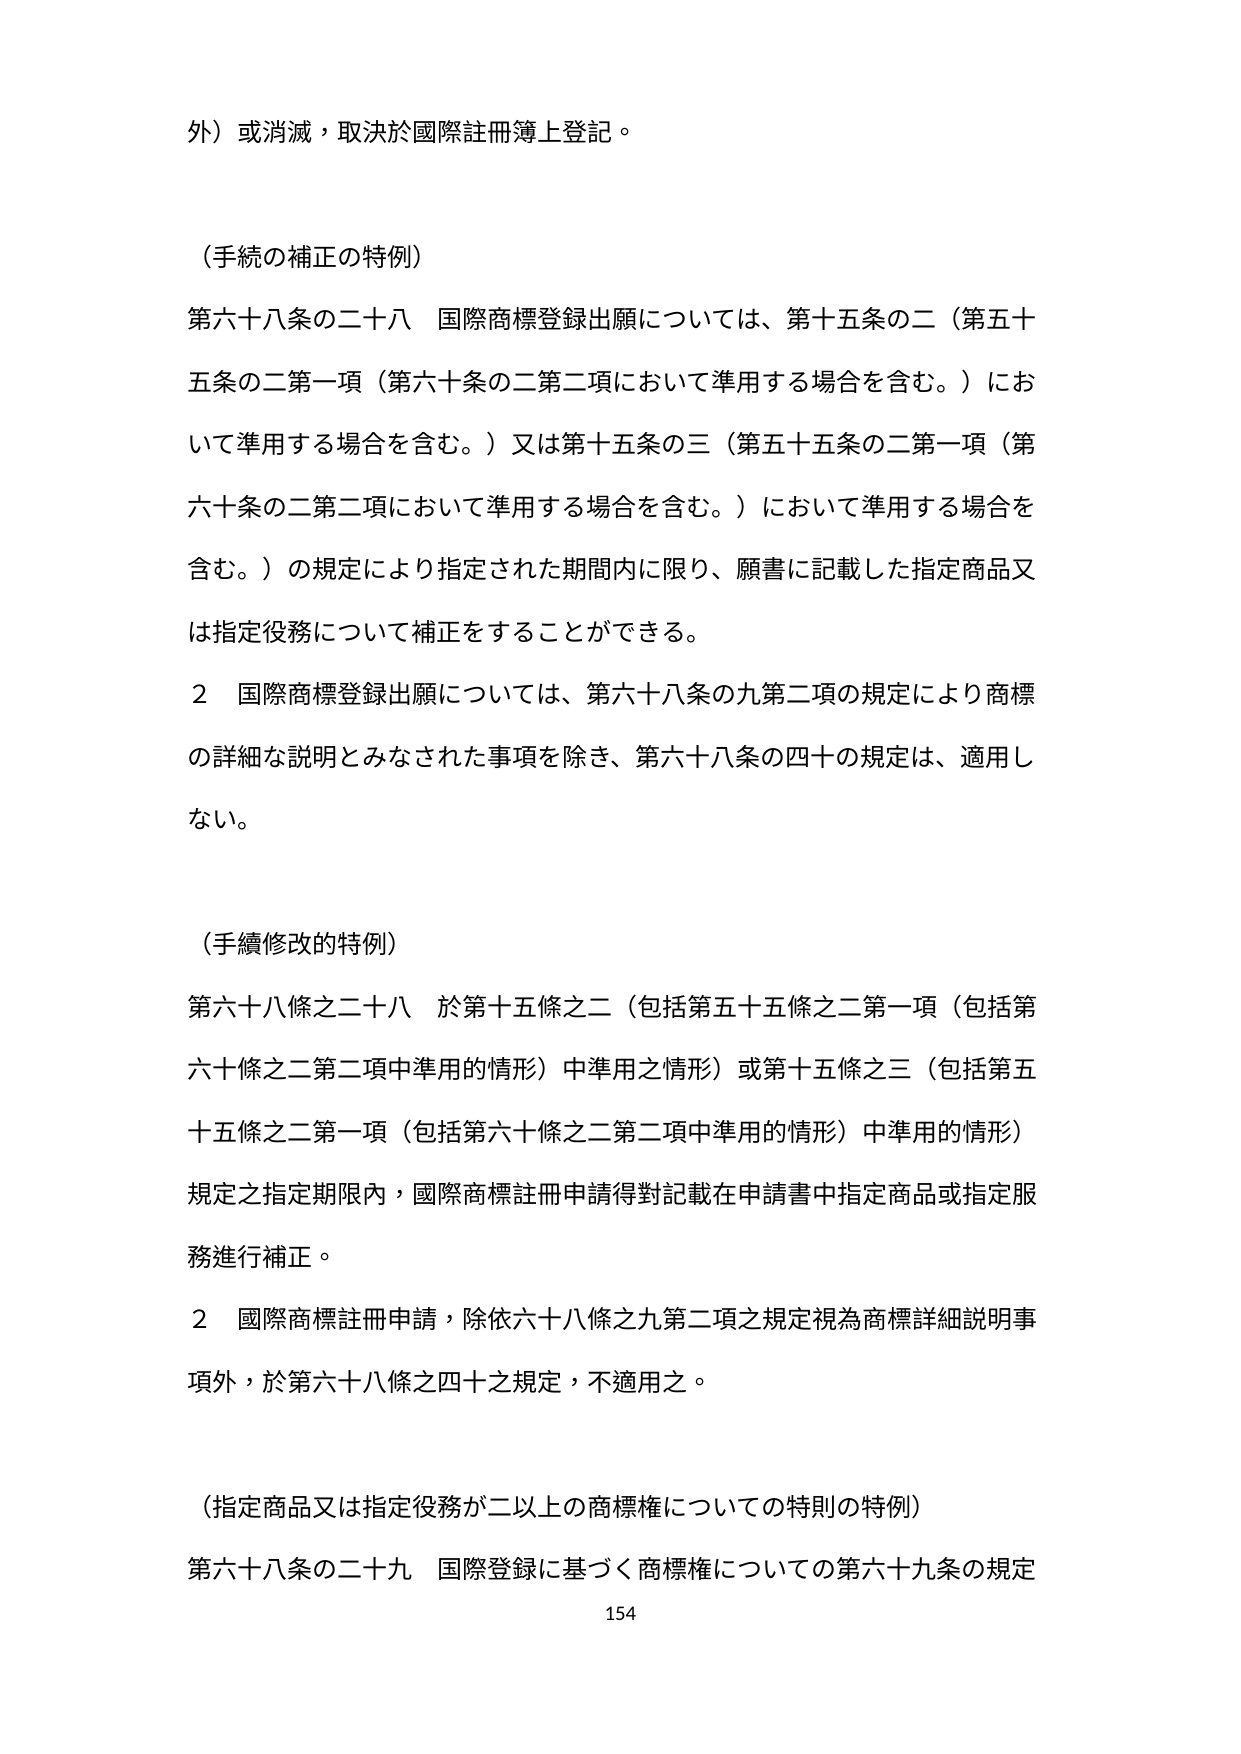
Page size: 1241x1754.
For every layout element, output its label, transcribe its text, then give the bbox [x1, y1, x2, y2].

text 第六十八条の二十九 国際登録に基づく商標権についての第六十九条の規定 [187, 1526, 1053, 1589]
text （指定商品又は指定役務が二以上の商標権についての特則の特例） [187, 1464, 1053, 1526]
text 第六十八条の二十八 国際商標登録出願については、第十五条の二（第五十五条の二第一項（第六十条の二第二項において準用する場合を含む。）において準用する場合を含む。）又は第十五条の三（第五十五条の二第一項（第六十条の二第二項において準用する場合を含む。）において準用する場合を含む。）の規定により指定された期間内に限り、願書に記載した指定商品又は指定役務について補正をすることができる。 [187, 276, 1053, 651]
text 外）或消滅，取決於國際註冊簿上登記。 [187, 89, 1053, 151]
text ２ 国際商標登録出願については、第六十八条の九第二項の規定により商標の詳細な説明とみなされた事項を除き、第六十八条の四十の規定は、適用しない。 [187, 651, 1053, 839]
text 第六十八條之二十八 於第十五條之二（包括第五十五條之二第一項（包括第六十條之二第二項中準用的情形）中準用之情形）或第十五條之三（包括第五十五條之二第一項（包括第六十條之二第二項中準用的情形）中準用的情形）規定之指定期限內，國際商標註冊申請得對記載在申請書中指定商品或指定服務進行補正。 [187, 964, 1053, 1276]
text （手続の補正の特例） [187, 214, 1053, 276]
text ２ 國際商標註冊申請，除依六十八條之九第二項之規定視為商標詳細説明事項外，於第六十八條之四十之規定，不適用之。 [187, 1276, 1053, 1401]
text （手續修改的特例） [187, 901, 1053, 964]
